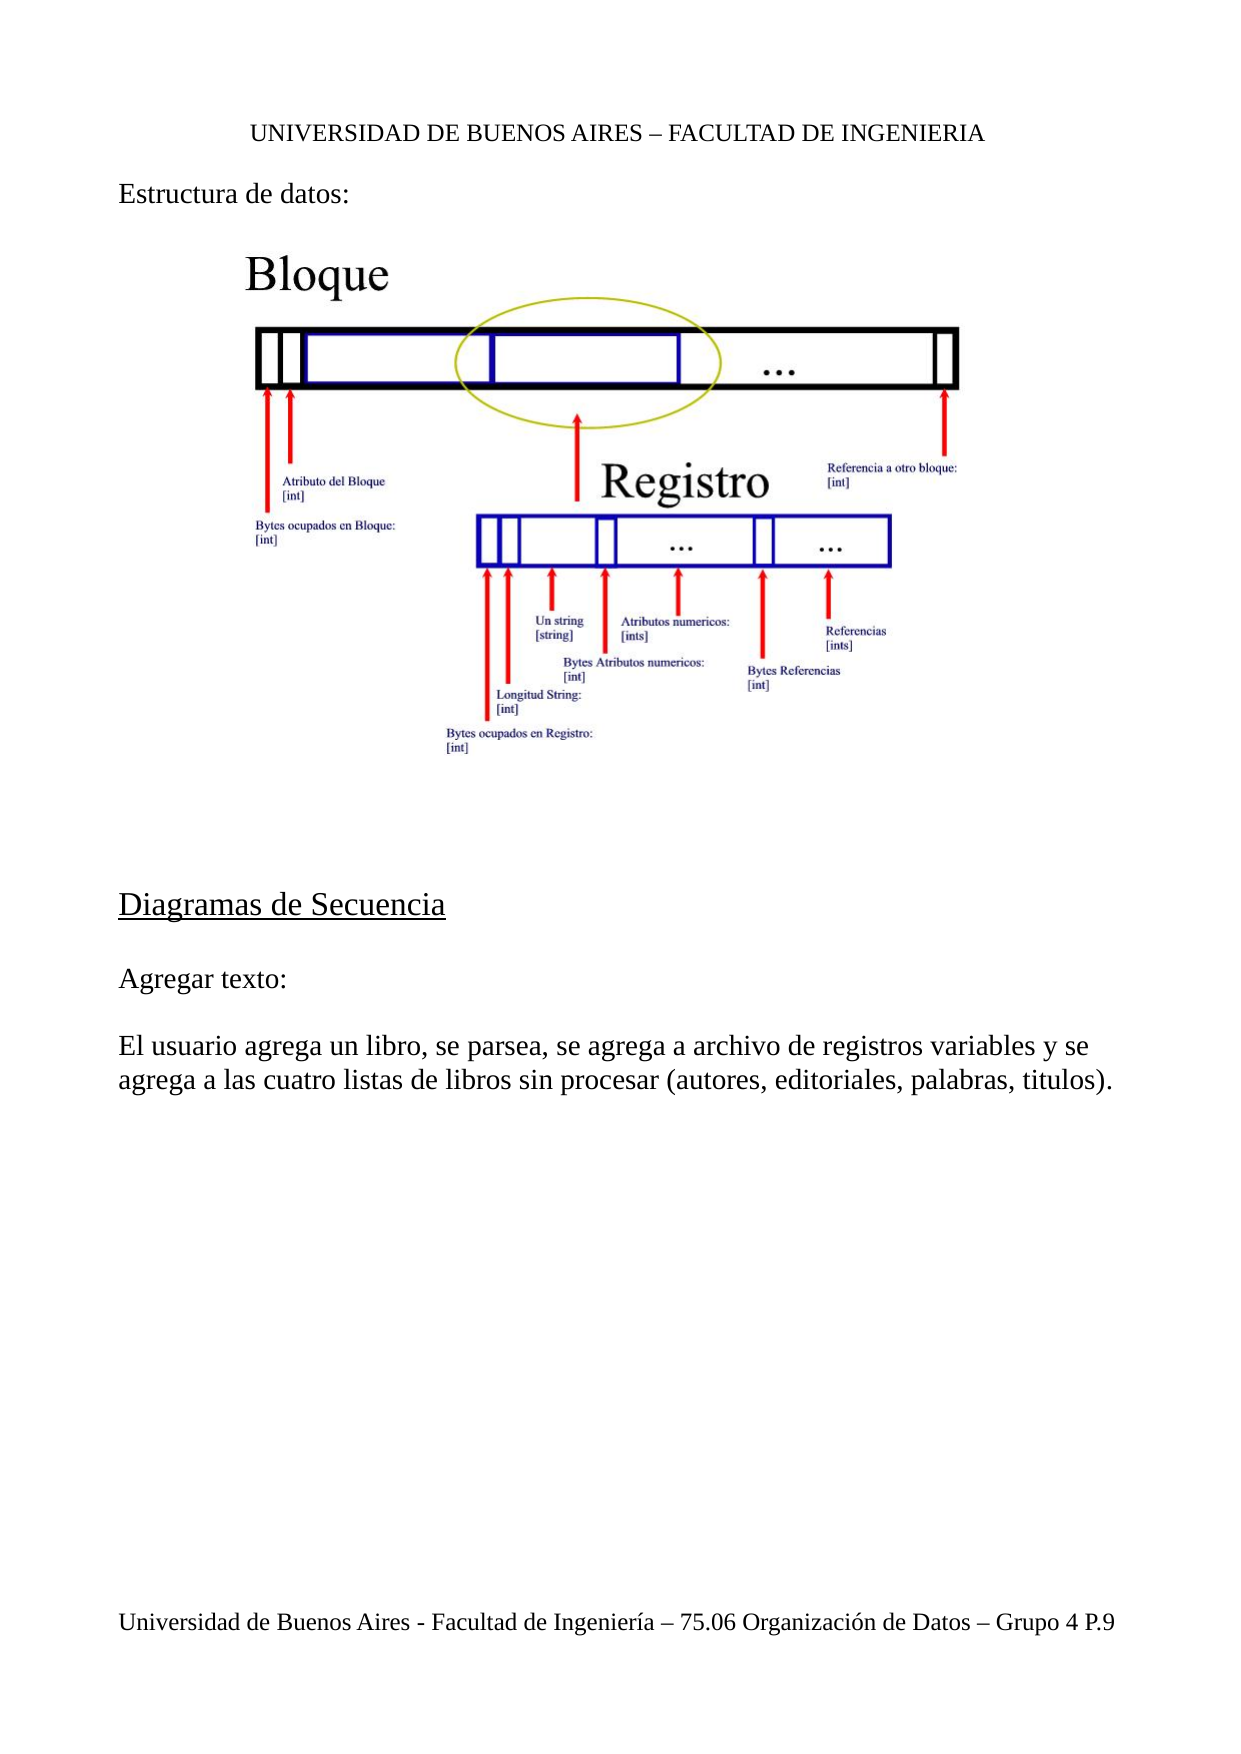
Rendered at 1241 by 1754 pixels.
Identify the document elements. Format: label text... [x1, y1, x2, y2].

text El usuario agrega un libro, se parsea, se agrega a archivo de registros variables y se agrega a las cuatro listas de libros sin procesar (autores, editoriales, palabras, titulos). [118, 1028, 1122, 1096]
picture [236, 243, 1005, 775]
text Agregar texto: [118, 961, 1122, 995]
text Estructura de datos: [118, 176, 1122, 210]
text Diagramas de Secuencia [118, 885, 1122, 923]
